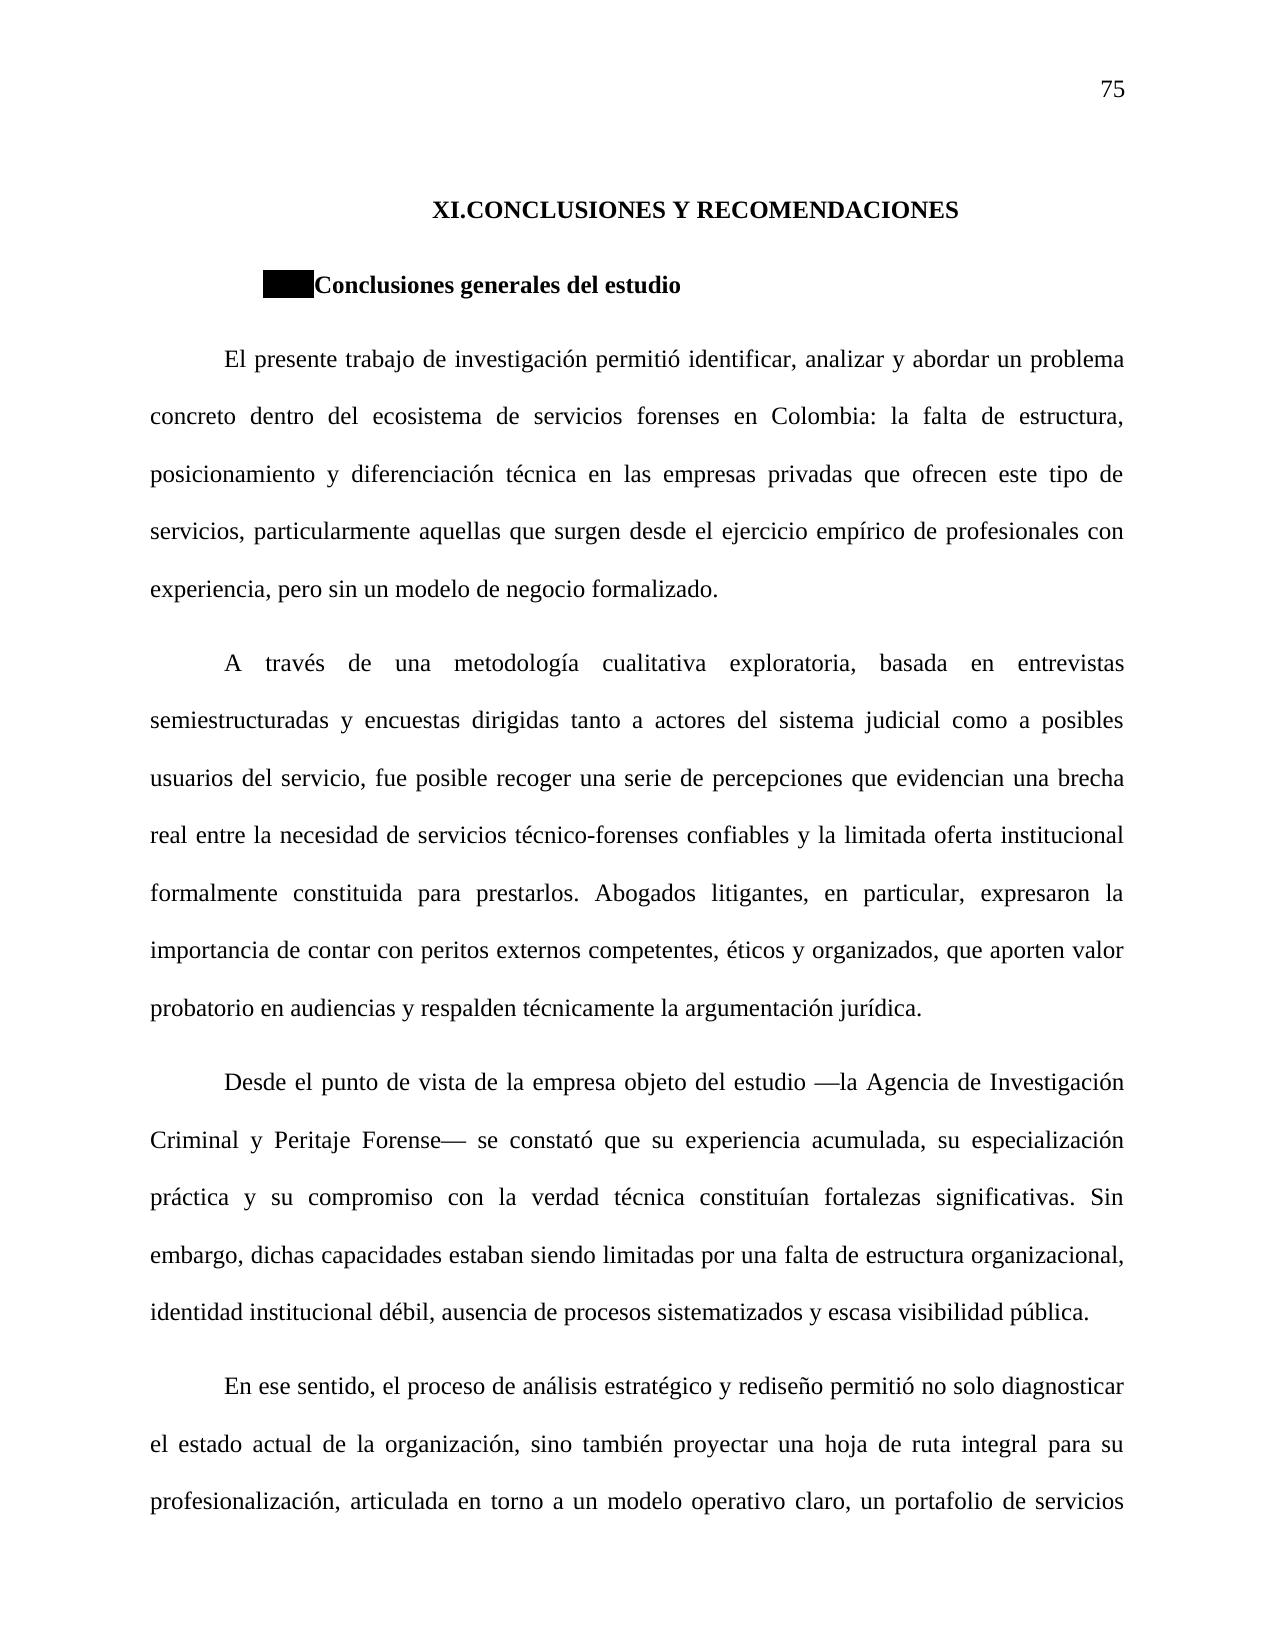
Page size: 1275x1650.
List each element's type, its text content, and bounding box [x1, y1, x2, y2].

text En ese sentido, el proceso de análisis estratégico y rediseño permitió no solo diagnosticar el estado actual de la organización, sino también proyectar una hoja de ruta integral para su profesionalización, articulada en torno a un modelo operativo claro, un portafolio de servicios [150, 1371, 1125, 1515]
text A través de una metodología cualitativa exploratoria, basada en entrevistas semiestructuradas y encuestas dirigidas tanto a actores del sistema judicial como a posibles usuarios del servicio, fue posible recoger una serie de percepciones que evidencian una brecha real entre la necesidad de servicios técnico-forenses confiables y la limitada oferta institucional formalmente constituida para prestarlos. Abogados litigantes, en particular, expresaron la importancia de contar con peritos externos competentes, éticos y organizados, que aporten valor probatorio en audiencias y respalden técnicamente la argumentación jurídica. [150, 648, 1125, 1022]
subtitle Conclusiones generales del estudio [314, 270, 1125, 298]
subtitle CONCLUSIONES Y RECOMENDACIONES [262, 196, 1125, 224]
text El presente trabajo de investigación permitió identificar, analizar y abordar un problema concreto dentro del ecosistema de servicios forenses en Colombia: la falta de estructura, posicionamiento y diferenciación técnica en las empresas privadas que ofrecen este tipo de servicios, particularmente aquellas que surgen desde el ejercicio empírico de profesionales con experiencia, pero sin un modelo de negocio formalizado. [150, 344, 1125, 603]
text Desde el punto de vista de la empresa objeto del estudio —la Agencia de Investigación Criminal y Peritaje Forense— se constató que su experiencia acumulada, su especialización práctica y su compromiso con la verdad técnica constituían fortalezas significativas. Sin embargo, dichas capacidades estaban siendo limitadas por una falta de estructura organizacional, identidad institucional débil, ausencia de procesos sistematizados y escasa visibilidad pública. [150, 1067, 1125, 1326]
